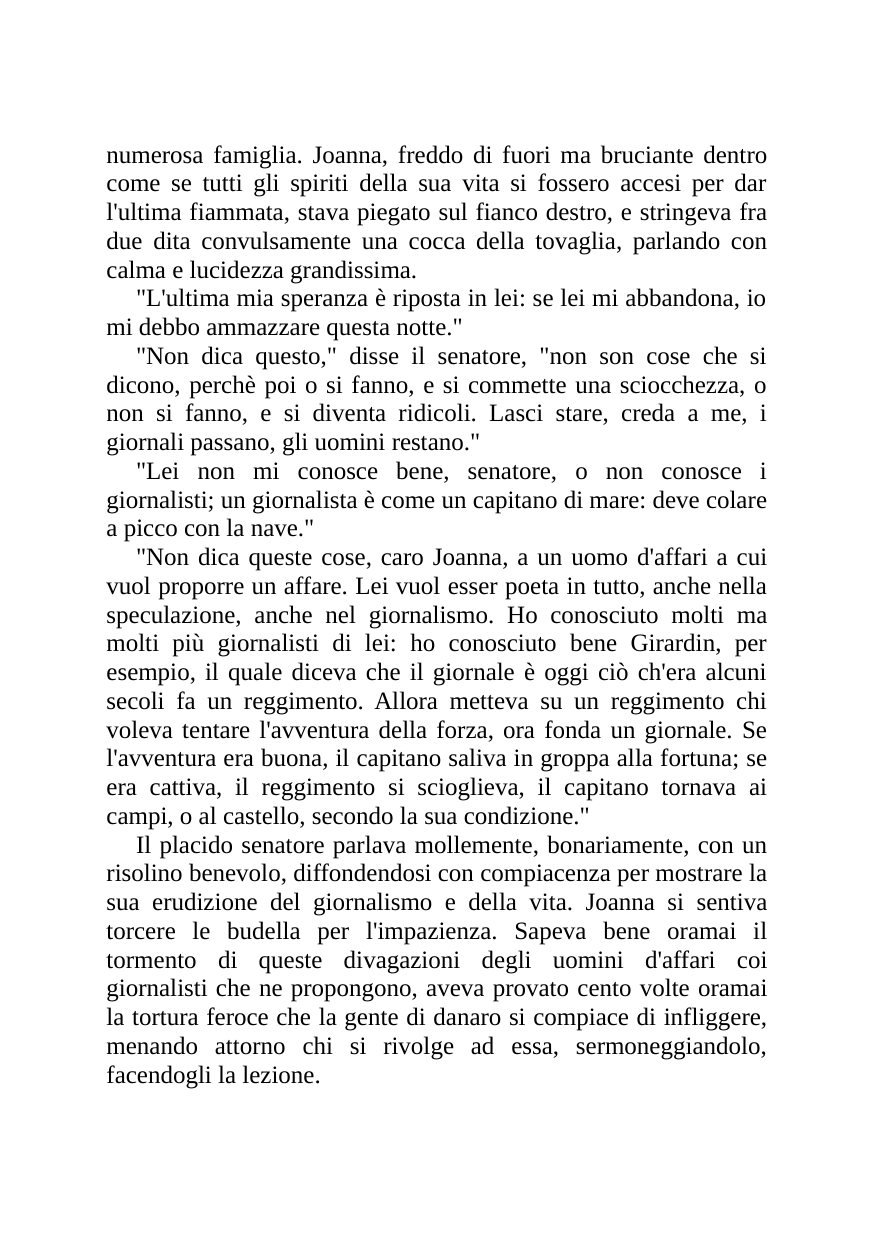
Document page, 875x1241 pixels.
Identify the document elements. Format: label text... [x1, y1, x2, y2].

text "Non dica queste cose, caro Joanna, a un uomo d'affari a cui vuol proporre un affare. Lei vuol esser poeta in tutto, anche nella speculazione, anche nel giornalismo. Ho conosciuto molti ma molti più giornalisti di lei: ho conosciuto bene Girardin, per esempio, il quale diceva che il giornale è oggi ciò ch'era alcuni secoli fa un reggimento. Allora metteva su un reggimento chi voleva tentare l'avventura della forza, ora fonda un giornale. Se l'avventura era buona, il capitano saliva in groppa alla fortuna; se era cattiva, il reggimento si scioglieva, il capitano tornava ai campi, o al castello, secondo la sua condizione." [106, 542, 768, 830]
text numerosa famiglia. Joanna, freddo di fuori ma bruciante dentro come se tutti gli spiriti della sua vita si fossero accesi per dar l'ultima fiammata, stava piegato sul fianco destro, e stringeva fra due dita convulsamente una cocca della tovaglia, parlando con calma e lucidezza grandissima. [106, 140, 768, 283]
text "Lei non mi conosce bene, senatore, o non conosce i giornalisti; un giornalista è come un capitano di mare: deve colare a picco con la nave." [106, 456, 768, 542]
text "L'ultima mia speranza è riposta in lei: se lei mi abbandona, io mi debbo ammazzare questa notte." [106, 283, 768, 341]
text "Non dica questo," disse il senatore, "non son cose che si dicono, perchè poi o si fanno, e si commette una sciocchezza, o non si fanno, e si diventa ridicoli. Lasci stare, creda a me, i giornali passano, gli uomini restano." [106, 341, 768, 456]
text Il placido senatore parlava mollemente, bonariamente, con un risolino benevolo, diffondendosi con compiacenza per mostrare la sua erudizione del giornalismo e della vita. Joanna si sentiva torcere le budella per l'impazienza. Sapeva bene oramai il tormento di queste divagazioni degli uomini d'affari coi giornalisti che ne propongono, aveva provato cento volte oramai la tortura feroce che la gente di danaro si compiace di infliggere, menando attorno chi si rivolge ad essa, sermoneggiandolo, facendogli la lezione. [106, 830, 768, 1088]
